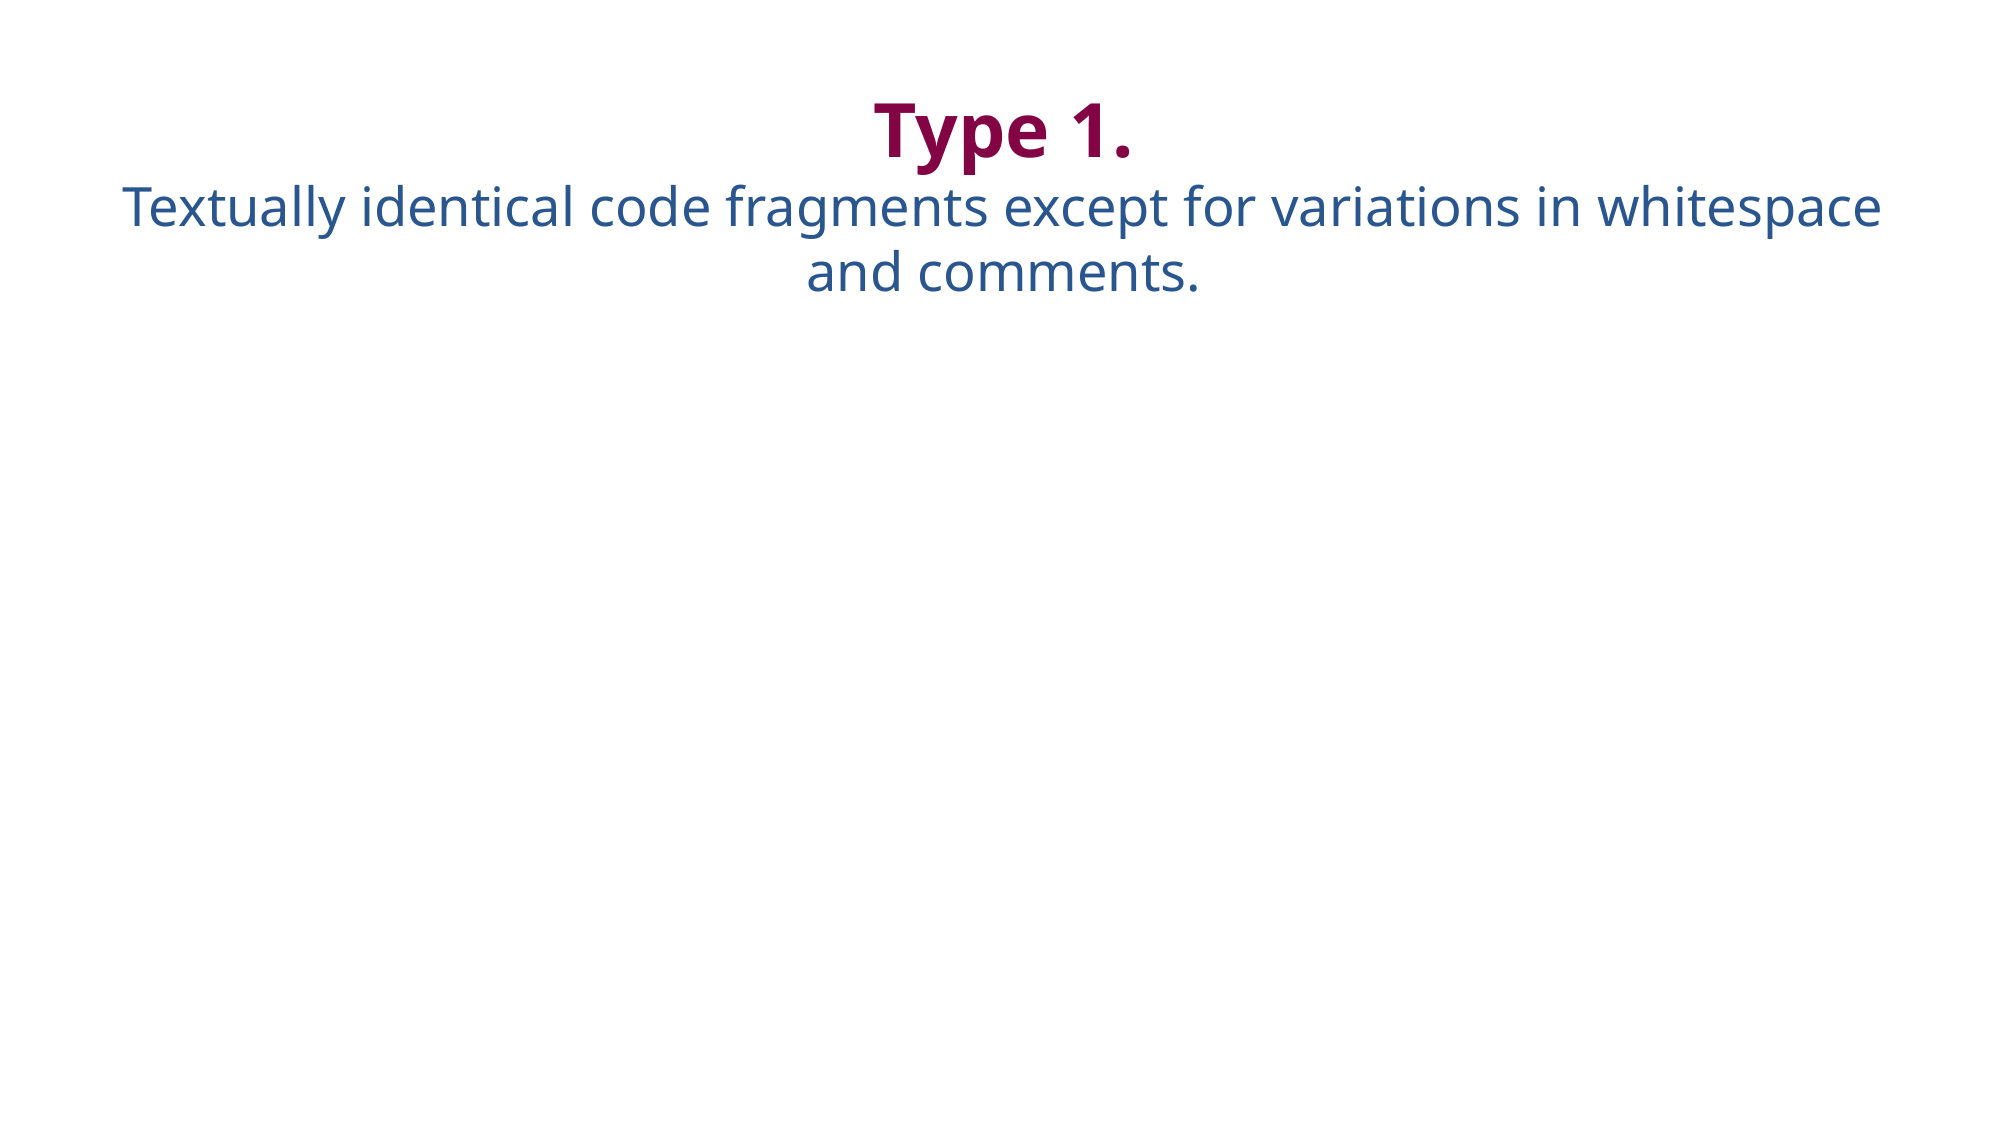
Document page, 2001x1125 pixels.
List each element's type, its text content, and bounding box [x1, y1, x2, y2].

text_box Type 1. Textually identical code fragments except for variations in whitespace and comments. [83, 75, 1925, 310]
